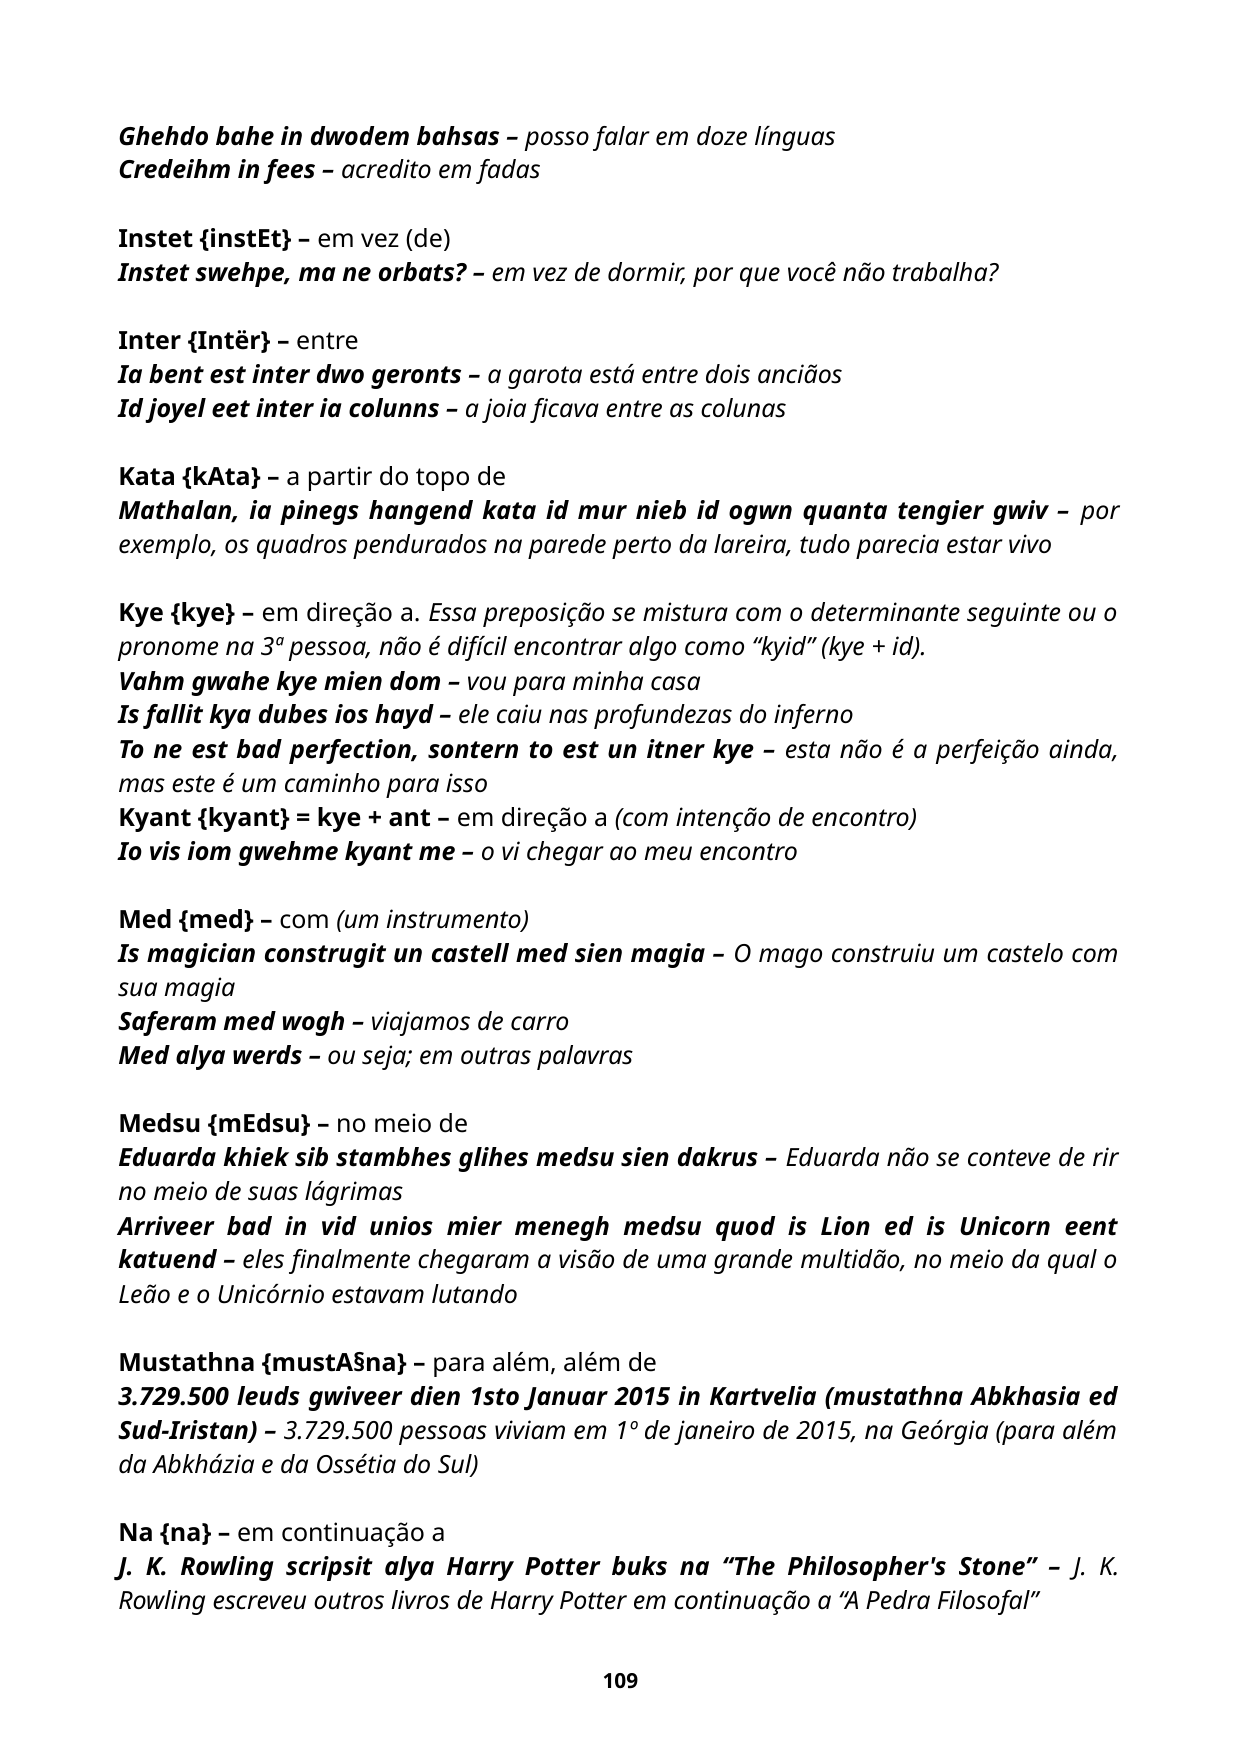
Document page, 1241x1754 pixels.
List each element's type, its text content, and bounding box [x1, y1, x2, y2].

text 3.729.500 leuds gwiveer dien 1sto Januar 2015 in Kartvelia (mustathna Abkhasia ed Sud-Iristan) – 3.729.500 pessoas viviam em 1º de janeiro de 2015, na Geórgia (para além da Abkházia e da Ossétia do Sul) [118, 1378, 1122, 1481]
text Vahm gwahe kye mien dom – vou para minha casa [118, 663, 1122, 697]
text Kata {kAta} – a partir do topo de [118, 459, 1122, 493]
text Med {med} – com (um instrumento) [118, 902, 1122, 936]
text Instet {instEt} – em vez (de) [118, 220, 1122, 254]
text J. K. Rowling scripsit alya Harry Potter buks na “The Philosopher's Stone” – J. K. Rowling escreveu outros livros de Harry Potter em continuação a “A Pedra Filosofal” [118, 1549, 1122, 1617]
text To ne est bad perfection, sontern to est un itner kye – esta não é a perfeição ainda, mas este é um caminho para isso [118, 731, 1122, 799]
text Mustathna {mustA§na} – para além, além de [118, 1344, 1122, 1378]
text Arriveer bad in vid unios mier menegh medsu quod is Lion ed is Unicorn eent katuend – eles finalmente chegaram a visão de uma grande multidão, no meio da qual o Leão e o Unicórnio estavam lutando [118, 1208, 1122, 1310]
text Inter {Intër} – entre [118, 322, 1122, 357]
text Eduarda khiek sib stambhes glihes medsu sien dakrus – Eduarda não se conteve de rir no meio de suas lágrimas [118, 1140, 1122, 1208]
text Kyant {kyant} = kye + ant – em direção a (com intenção de encontro) [118, 799, 1122, 833]
text Medsu {mEdsu} – no meio de [118, 1106, 1122, 1140]
text Ghehdo bahe in dwodem bahsas – posso falar em doze línguas [118, 118, 1122, 152]
text Saferam med wogh – viajamos de carro [118, 1004, 1122, 1038]
text Na {na} – em continuação a [118, 1515, 1122, 1549]
text Io vis iom gwehme kyant me – o vi chegar ao meu encontro [118, 833, 1122, 867]
text Mathalan, ia pinegs hangend kata id mur nieb id ogwn quanta tengier gwiv – por exemplo, os quadros pendurados na parede perto da lareira, tudo parecia estar vivo [118, 493, 1122, 561]
text Ia bent est inter dwo geronts – a garota está entre dois anciãos [118, 357, 1122, 391]
text Is fallit kya dubes ios hayd – ele caiu nas profundezas do inferno [118, 697, 1122, 731]
text Med alya werds – ou seja; em outras palavras [118, 1038, 1122, 1072]
text Credeihm in fees – acredito em fadas [118, 152, 1122, 186]
text Id joyel eet inter ia colunns – a joia ficava entre as colunas [118, 391, 1122, 425]
text Kye {kye} – em direção a. Essa preposição se mistura com o determinante seguinte ou o pronome na 3ª pessoa, não é difícil encontrar algo como “kyid” (kye + id). [118, 595, 1122, 663]
text Is magician construgit un castell med sien magia – O mago construiu um castelo com sua magia [118, 936, 1122, 1004]
text Instet swehpe, ma ne orbats? – em vez de dormir, por que você não trabalha? [118, 254, 1122, 288]
